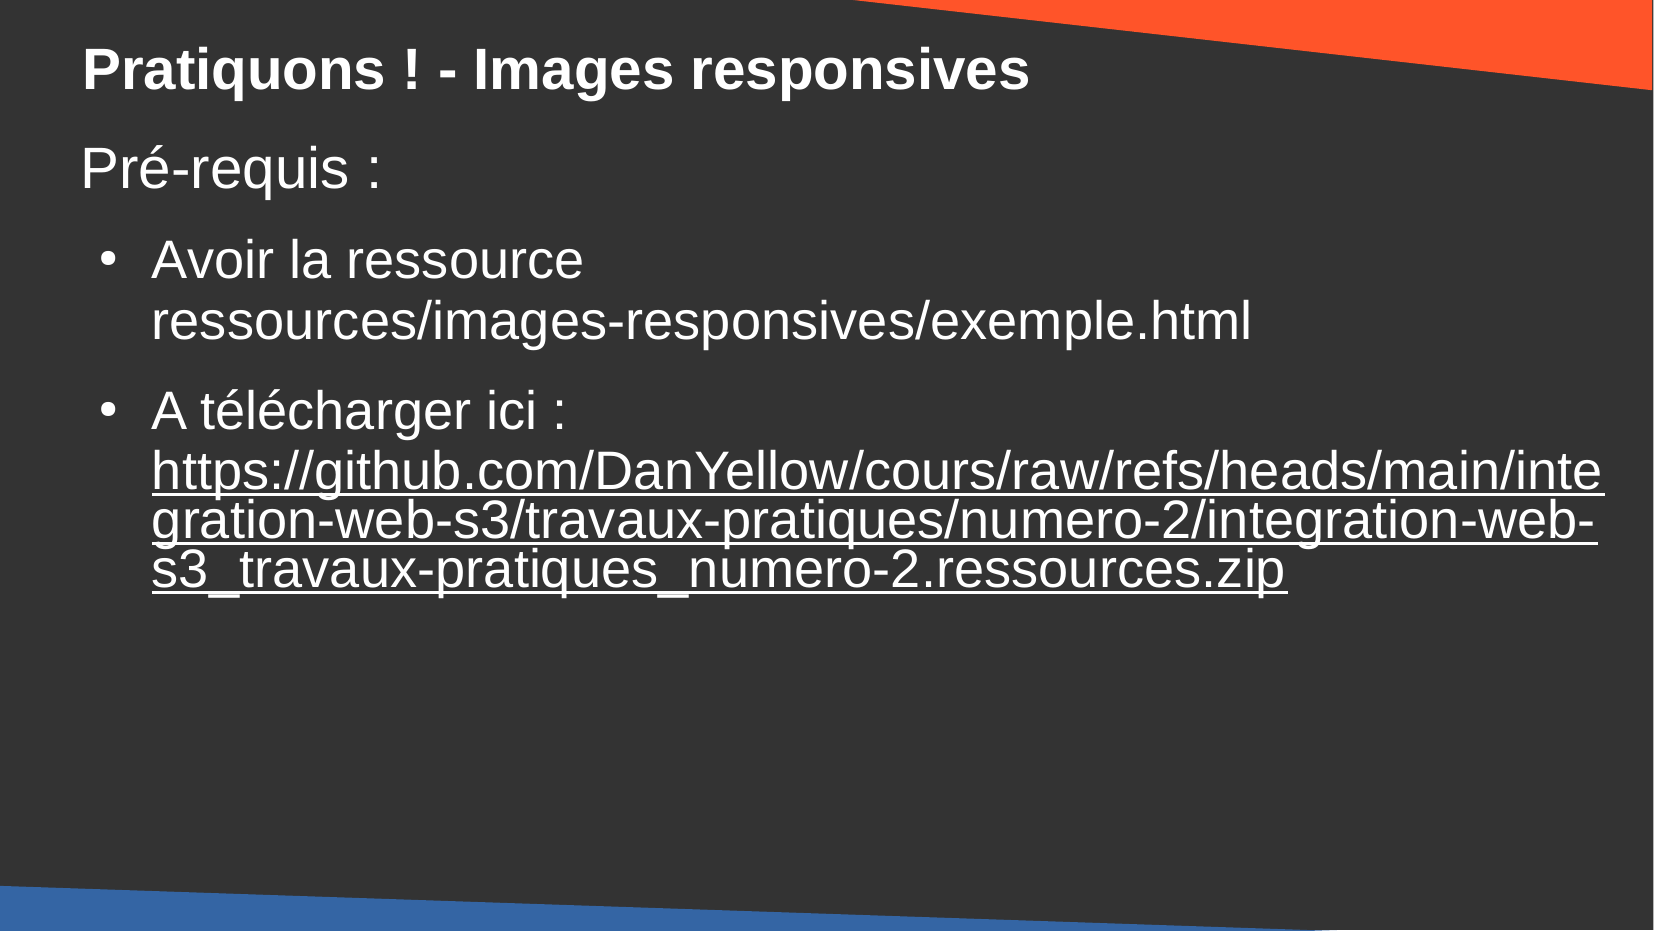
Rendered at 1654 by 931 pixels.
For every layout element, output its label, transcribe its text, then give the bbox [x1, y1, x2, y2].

title Pratiquons ! - Images responsives [82, 37, 1571, 114]
list Pré-requis : Avoir la ressource ressources/images-responsives/exemple.html A télécharger ici : https://github.com/DanYellow/cours/raw/refs/heads/main/integration-web-s3/travaux-pratiques/numero-2/integration-web-s3_travaux-pratiques_numero-2.ressources.zip [80, 135, 1620, 544]
text_box [853, 0, 1653, 91]
text_box [0, 885, 1337, 931]
